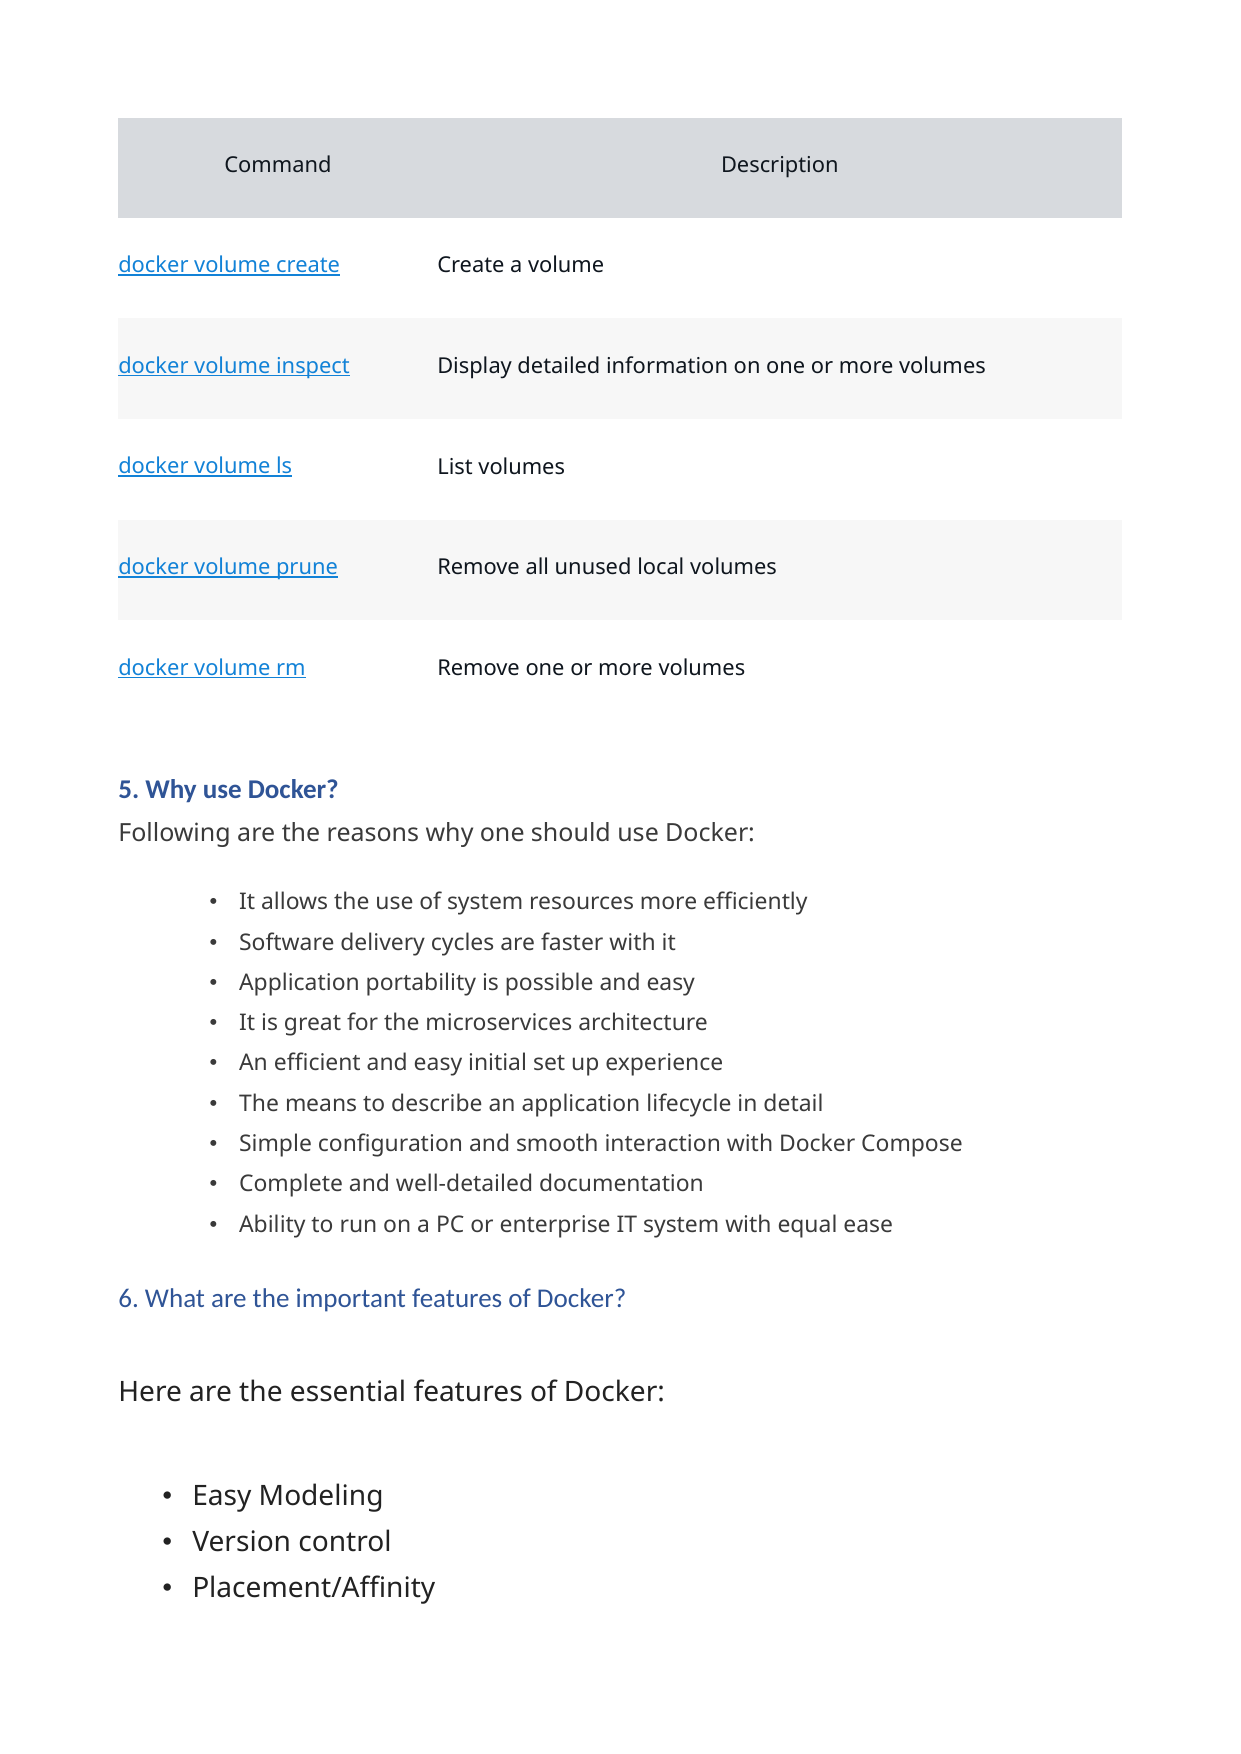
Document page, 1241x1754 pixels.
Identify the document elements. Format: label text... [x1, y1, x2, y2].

list Placement/Affinity [162, 1567, 1122, 1606]
list Version control [162, 1522, 1122, 1560]
table_cell docker volume create [118, 218, 437, 318]
table_cell List volumes [437, 419, 1122, 519]
text Following are the reasons why one should use Docker: [118, 815, 1122, 849]
list Software delivery cycles are faster with it [209, 925, 1122, 957]
list It allows the use of system resources more efficiently [209, 885, 1122, 916]
table_header Command [118, 118, 437, 218]
list Complete and well-detailed documentation [209, 1167, 1122, 1198]
subtitle 6. What are the important features of Docker? [118, 1281, 1122, 1314]
table_cell docker volume inspect [118, 318, 437, 419]
list An efficient and easy initial set up experience [209, 1046, 1122, 1078]
table_cell Display detailed information on one or more volumes [437, 318, 1122, 419]
list It is great for the microservices architecture [209, 1006, 1122, 1037]
table_cell Create a volume [437, 218, 1122, 318]
list The means to describe an application lifecycle in detail [209, 1087, 1122, 1118]
table_cell Remove one or more volumes [437, 620, 1122, 721]
list Easy Modeling [162, 1476, 1122, 1514]
text Here are the essential features of Docker: [118, 1371, 1122, 1410]
table_cell docker volume prune [118, 520, 437, 620]
list Simple configuration and smooth interaction with Docker Compose [209, 1127, 1122, 1158]
list Application portability is possible and easy [209, 966, 1122, 997]
list Ability to run on a PC or enterprise IT system with equal ease [209, 1208, 1122, 1239]
table_header Description [437, 118, 1122, 218]
table_cell docker volume rm [118, 620, 437, 721]
table_cell docker volume ls [118, 419, 437, 519]
table_cell Remove all unused local volumes [437, 520, 1122, 620]
subtitle 5. Why use Docker? [118, 773, 1122, 806]
